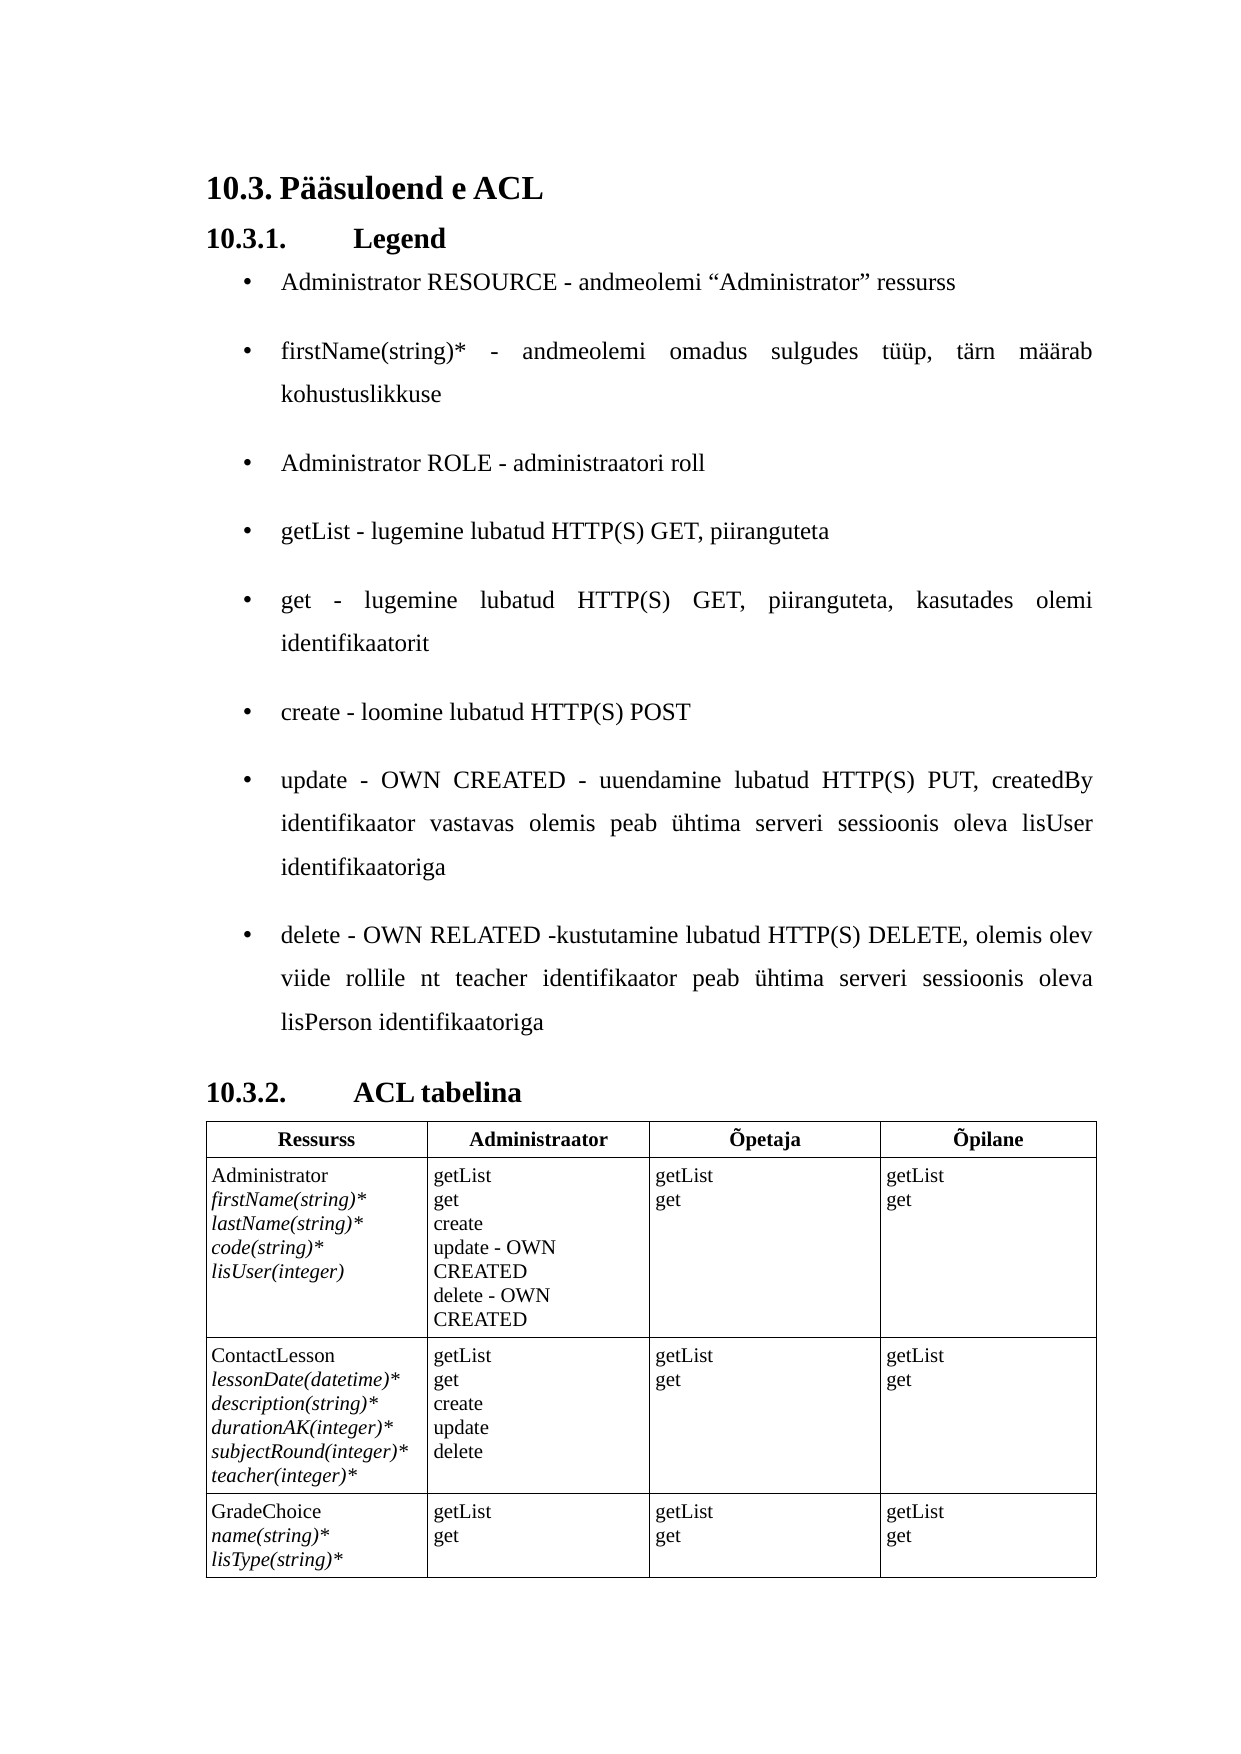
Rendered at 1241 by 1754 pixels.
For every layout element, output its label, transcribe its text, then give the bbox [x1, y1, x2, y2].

table_header Administraator [428, 1122, 649, 1157]
subtitle ACL tabelina [206, 1075, 1093, 1109]
table_cell getList get [881, 1494, 1096, 1577]
table_cell getList get create update - OWN CREATED delete - OWN CREATED [428, 1158, 649, 1337]
subtitle Legend [206, 221, 1093, 255]
table_cell getList get [881, 1338, 1096, 1493]
list getList - lugemine lubatud HTTP(S) GET, piiranguteta [243, 516, 1093, 545]
table_header Õpilane [881, 1122, 1096, 1157]
table_cell getList get [428, 1494, 649, 1577]
table_cell GradeChoice name(string)* lisType(string)* [207, 1494, 427, 1577]
table_cell Administrator firstName(string)* lastName(string)* code(string)* lisUser(integer) [207, 1158, 427, 1337]
list Administrator ROLE - administraatori roll [243, 448, 1093, 476]
table_cell getList get create update delete [428, 1338, 649, 1493]
table_header Õpetaja [650, 1122, 880, 1157]
list Administrator RESOURCE - andmeolemi “Administrator” ressurss [243, 267, 1093, 296]
table_cell getList get [650, 1494, 880, 1577]
table_cell getList get [650, 1158, 880, 1337]
list firstName(string)* - andmeolemi omadus sulgudes tüüp, tärn määrab kohustuslikkuse [243, 336, 1093, 408]
list get - lugemine lubatud HTTP(S) GET, piiranguteta, kasutades olemi identifikaatorit [243, 585, 1093, 657]
table_cell getList get [881, 1158, 1096, 1337]
list delete - OWN RELATED -kustutamine lubatud HTTP(S) DELETE, olemis olev viide rollile nt teacher identifikaator peab ühtima serveri sessioonis oleva lisPerson identifikaatoriga [243, 920, 1093, 1035]
list update - OWN CREATED - uuendamine lubatud HTTP(S) PUT, createdBy identifikaator vastavas olemis peab ühtima serveri sessioonis oleva lisUser identifikaatoriga [243, 765, 1093, 880]
table_cell getList get [650, 1338, 880, 1493]
subtitle Pääsuloend e ACL [206, 168, 1093, 206]
list create - loomine lubatud HTTP(S) POST [243, 697, 1093, 726]
table_header Ressurss [207, 1122, 427, 1157]
table_cell ContactLesson lessonDate(datetime)* description(string)* durationAK(integer)* subjectRound(integer)* teacher(integer)* [207, 1338, 427, 1493]
